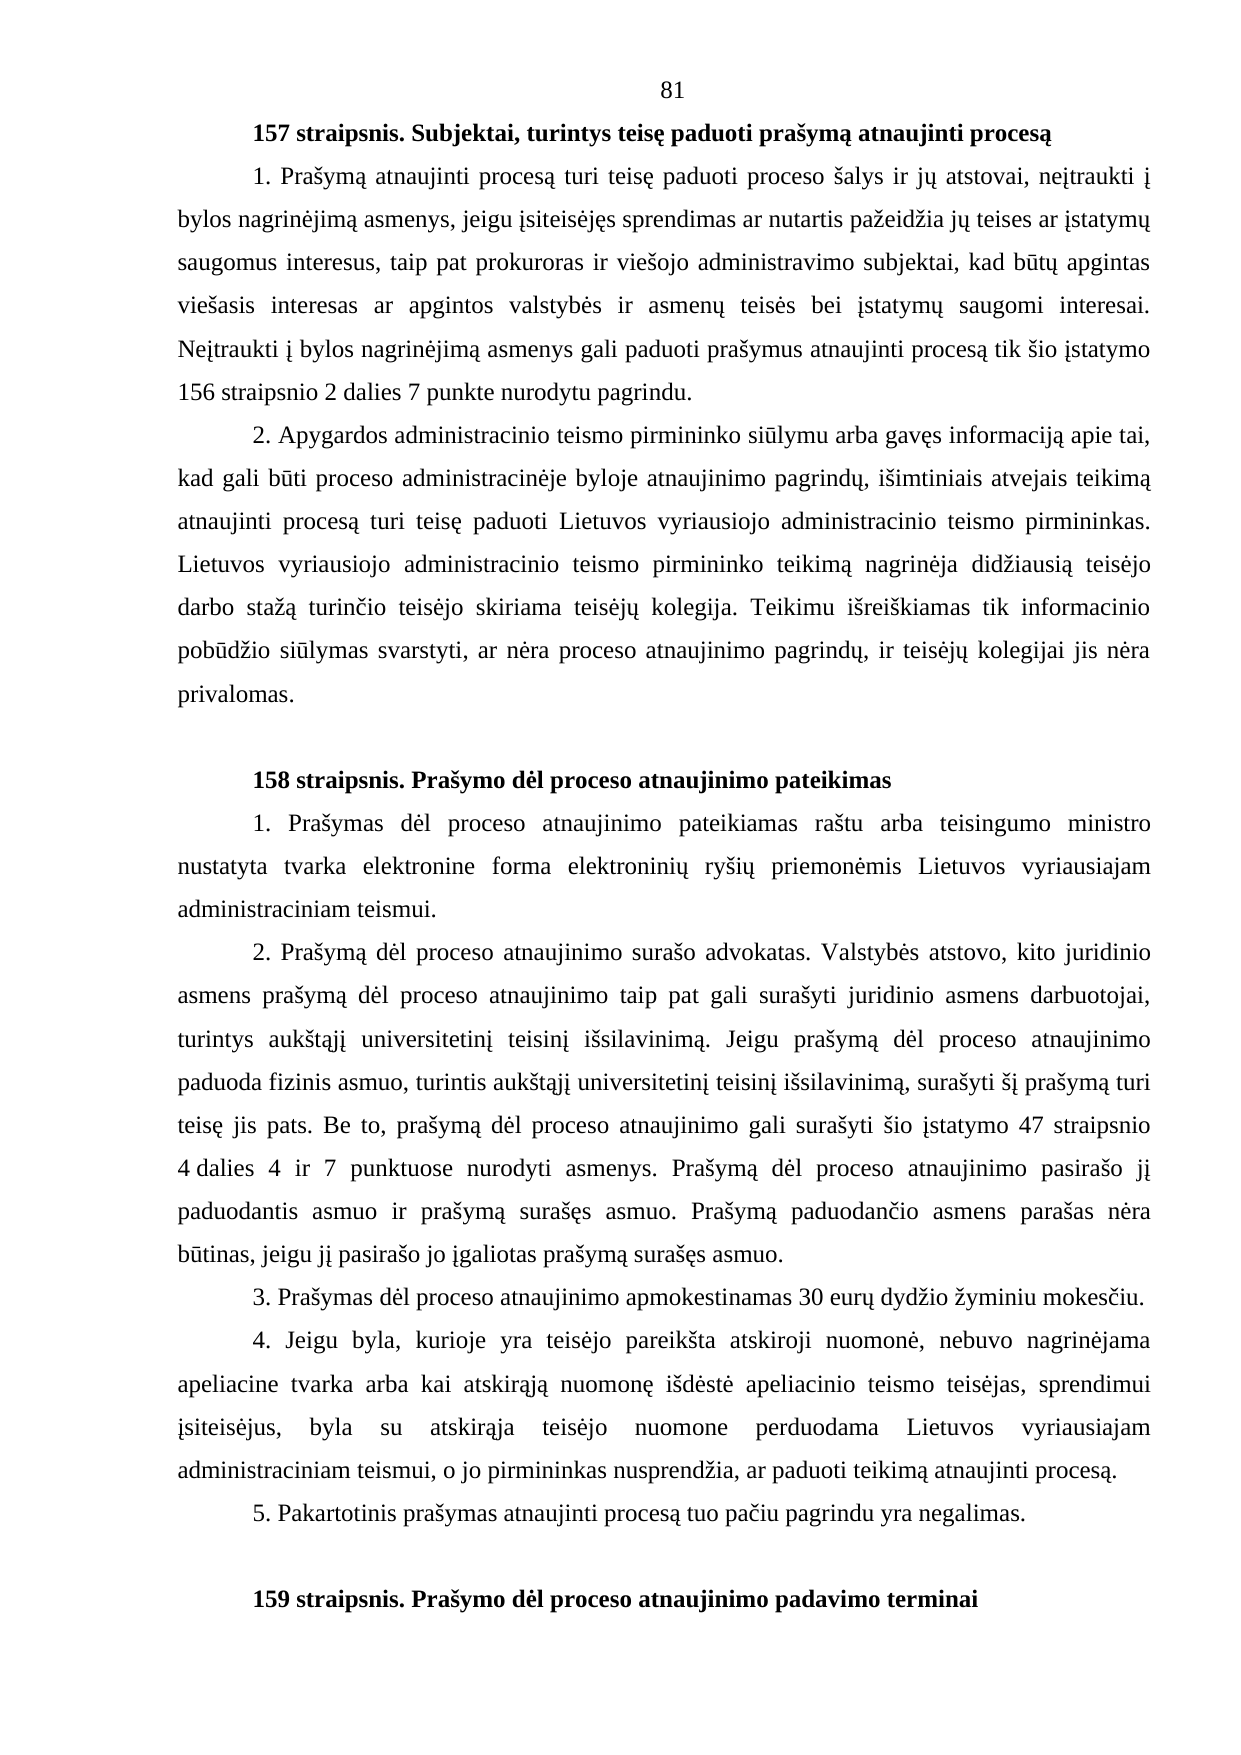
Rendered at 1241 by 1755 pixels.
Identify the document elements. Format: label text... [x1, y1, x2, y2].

text 4. Jeigu byla, kurioje yra teisėjo pareikšta atskiroji nuomonė, nebuvo nagrinėjama apeliacine tvarka arba kai atskirąją nuomonę išdėstė apeliacinio teismo teisėjas, sprendimui įsiteisėjus, byla su atskirąja teisėjo nuomone perduodama Lietuvos vyriausiajam administraciniam teismui, o jo pirmininkas nusprendžia, ar paduoti teikimą atnaujinti procesą. [177, 1326, 1152, 1484]
text 3. Prašymas dėl proceso atnaujinimo apmokestinamas 30 eurų dydžio žyminiu mokesčiu. [177, 1282, 1152, 1311]
text 1. Prašymą atnaujinti procesą turi teisę paduoti proceso šalys ir jų atstovai, neįtraukti į bylos nagrinėjimą asmenys, jeigu įsiteisėjęs sprendimas ar nutartis pažeidžia jų teises ar įstatymų saugomus interesus, taip pat prokuroras ir viešojo administravimo subjektai, kad būtų apgintas viešasis interesas ar apgintos valstybės ir asmenų teisės bei įstatymų saugomi interesai. Neįtraukti į bylos nagrinėjimą asmenys gali paduoti prašymus atnaujinti procesą tik šio įstatymo 156 straipsnio 2 dalies 7 punkte nurodytu pagrindu. [177, 161, 1152, 406]
text 2. Prašymą dėl proceso atnaujinimo surašo advokatas. Valstybės atstovo, kito juridinio asmens prašymą dėl proceso atnaujinimo taip pat gali surašyti juridinio asmens darbuotojai, turintys aukštąjį universitetinį teisinį išsilavinimą. Jeigu prašymą dėl proceso atnaujinimo paduoda fizinis asmuo, turintis aukštąjį universitetinį teisinį išsilavinimą, surašyti šį prašymą turi teisę jis pats. Be to, prašymą dėl proceso atnaujinimo gali surašyti šio įstatymo 47 straipsnio 4 dalies 4 ir 7 punktuose nurodyti asmenys. Prašymą dėl proceso atnaujinimo pasirašo jį paduodantis asmuo ir prašymą surašęs asmuo. Prašymą paduodančio asmens parašas nėra būtinas, jeigu jį pasirašo jo įgaliotas prašymą surašęs asmuo. [177, 937, 1152, 1268]
text 5. Pakartotinis prašymas atnaujinti procesą tuo pačiu pagrindu yra negalimas. [177, 1498, 1152, 1527]
text 158 straipsnis. Prašymo dėl proceso atnaujinimo pateikimas [177, 765, 1152, 794]
text 159 straipsnis. Prašymo dėl proceso atnaujinimo padavimo terminai [177, 1584, 1152, 1613]
text 157 straipsnis. Subjektai, turintys teisę paduoti prašymą atnaujinti procesą [177, 118, 1152, 147]
text 1. Prašymas dėl proceso atnaujinimo pateikiamas raštu arba teisingumo ministro nustatyta tvarka elektronine forma elektroninių ryšių priemonėmis Lietuvos vyriausiajam administraciniam teismui. [177, 808, 1152, 923]
text 2. Apygardos administracinio teismo pirmininko siūlymu arba gavęs informaciją apie tai, kad gali būti proceso administracinėje byloje atnaujinimo pagrindų, išimtiniais atvejais teikimą atnaujinti procesą turi teisę paduoti Lietuvos vyriausiojo administracinio teismo pirmininkas. Lietuvos vyriausiojo administracinio teismo pirmininko teikimą nagrinėja didžiausią teisėjo darbo stažą turinčio teisėjo skiriama teisėjų kolegija. Teikimu išreiškiamas tik informacinio pobūdžio siūlymas svarstyti, ar nėra proceso atnaujinimo pagrindų, ir teisėjų kolegijai jis nėra privalomas. [177, 420, 1152, 707]
